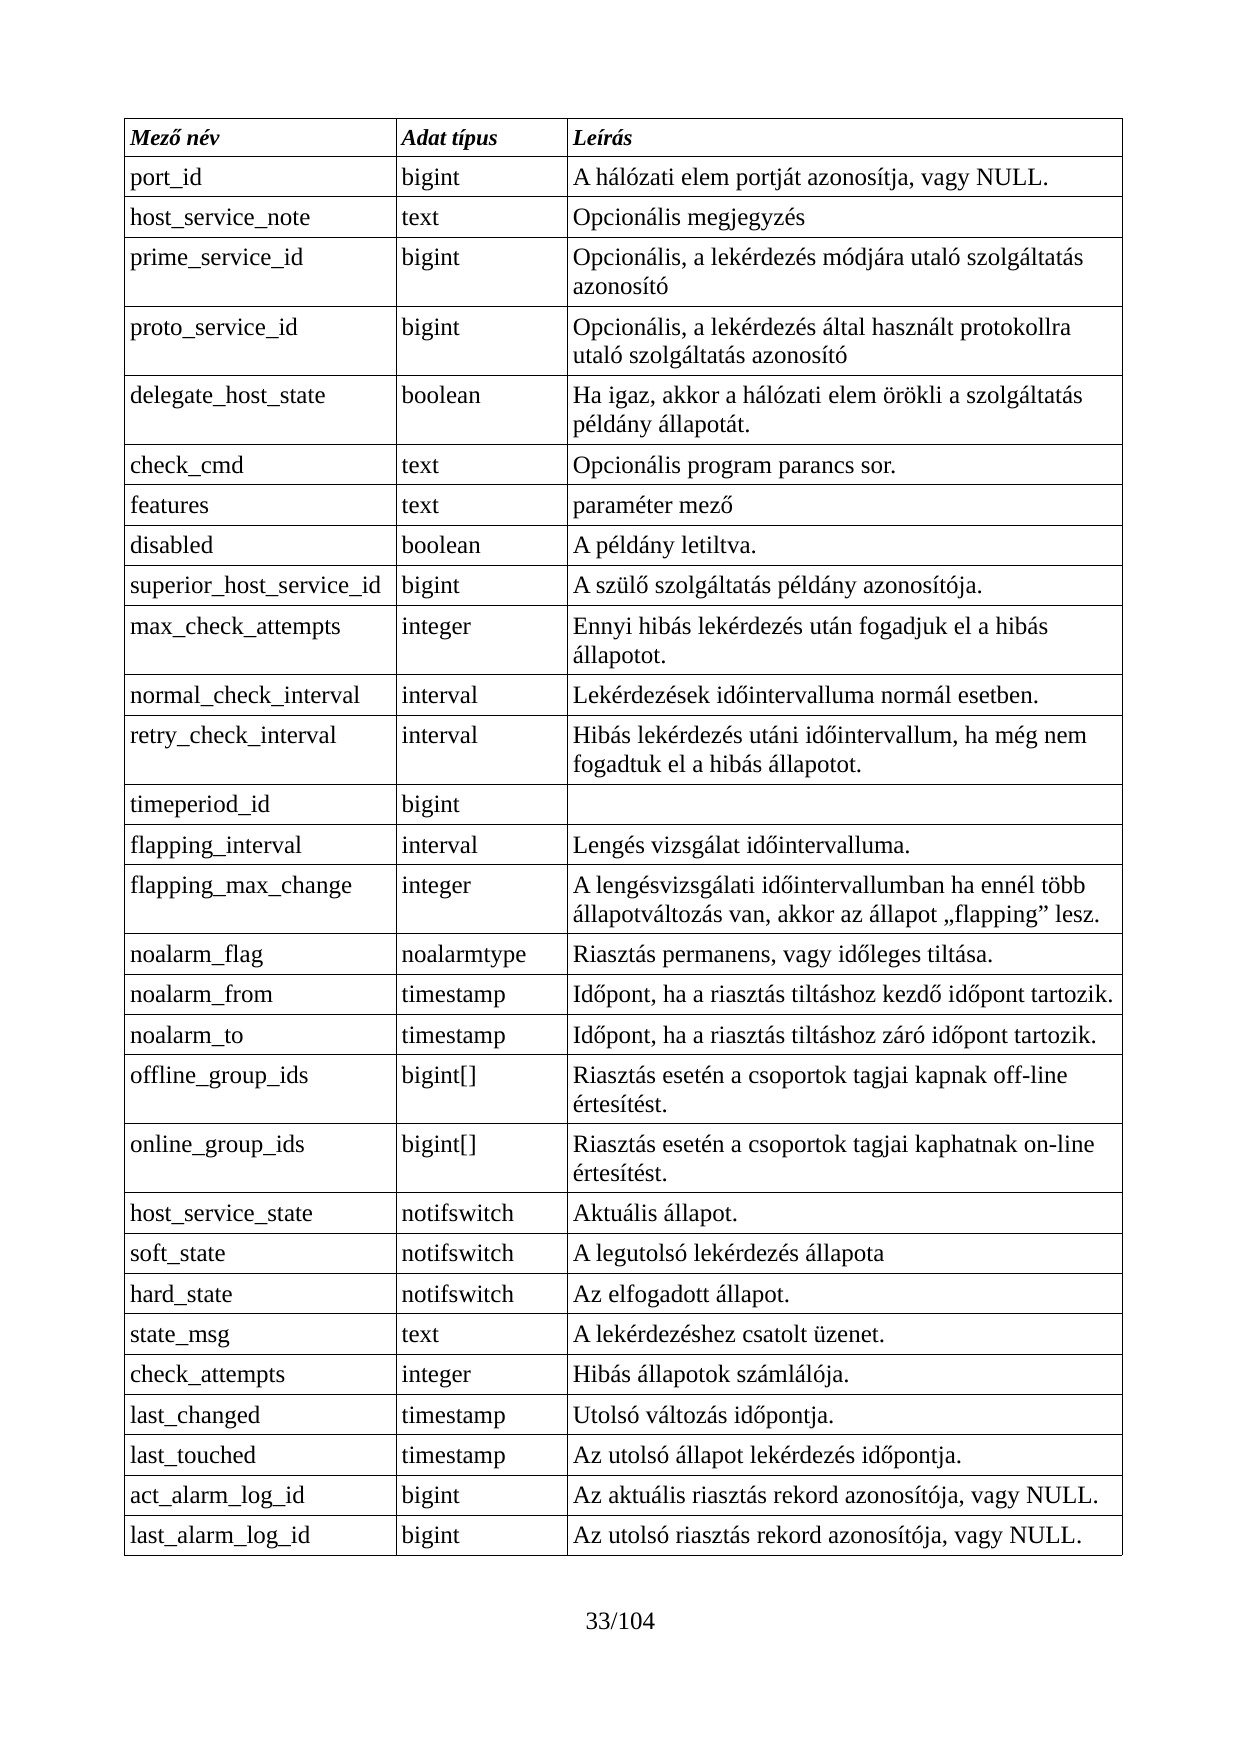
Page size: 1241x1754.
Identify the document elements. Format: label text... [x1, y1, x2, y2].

table_cell offline_group_ids [125, 1055, 396, 1123]
table_cell Az utolsó állapot lekérdezés időpontja. [568, 1435, 1122, 1474]
table_cell Riasztás esetén a csoportok tagjai kapnak off-line értesítést. [568, 1055, 1122, 1123]
table_cell Az aktuális riasztás rekord azonosítója, vagy NULL. [568, 1476, 1122, 1515]
table_cell integer [397, 1355, 567, 1394]
table_cell Opcionális, a lekérdezés által használt protokollra utaló szolgáltatás azonosító [568, 307, 1122, 375]
table_cell text [397, 1314, 567, 1353]
table_cell Ha igaz, akkor a hálózati elem örökli a szolgáltatás példány állapotát. [568, 376, 1122, 444]
table_cell integer [397, 606, 567, 674]
table_header Adat típus [397, 119, 567, 156]
table_cell bigint [397, 307, 567, 375]
table_cell check_attempts [125, 1355, 396, 1394]
table_cell normal_check_interval [125, 675, 396, 714]
table_cell disabled [125, 526, 396, 565]
table_cell superior_host_service_id [125, 566, 396, 605]
table_cell Opcionális, a lekérdezés módjára utaló szolgáltatás azonosító [568, 238, 1122, 306]
table_header Mező név [125, 119, 396, 156]
table_cell hard_state [125, 1274, 396, 1313]
table_cell max_check_attempts [125, 606, 396, 674]
table_cell A hálózati elem portját azonosítja, vagy NULL. [568, 157, 1122, 196]
table_cell noalarm_flag [125, 934, 396, 973]
table_cell timeperiod_id [125, 785, 396, 824]
table_cell boolean [397, 526, 567, 565]
table_cell check_cmd [125, 445, 396, 484]
table_cell prime_service_id [125, 238, 396, 306]
table_cell port_id [125, 157, 396, 196]
table_cell Időpont, ha a riasztás tiltáshoz kezdő időpont tartozik. [568, 975, 1122, 1014]
table_cell Opcionális megjegyzés [568, 197, 1122, 237]
table_cell Az utolsó riasztás rekord azonosítója, vagy NULL. [568, 1516, 1122, 1555]
table_cell bigint [397, 785, 567, 824]
table_cell text [397, 485, 567, 524]
table_cell Hibás állapotok számlálója. [568, 1355, 1122, 1394]
table_cell integer [397, 865, 567, 933]
table_cell noalarm_from [125, 975, 396, 1014]
table_cell timestamp [397, 1435, 567, 1474]
table_cell interval [397, 716, 567, 783]
table_cell [568, 785, 1122, 824]
table_cell interval [397, 825, 567, 864]
table_cell Aktuális állapot. [568, 1193, 1122, 1233]
table_cell Időpont, ha a riasztás tiltáshoz záró időpont tartozik. [568, 1015, 1122, 1054]
table_cell Utolsó változás időpontja. [568, 1395, 1122, 1434]
table_cell notifswitch [397, 1274, 567, 1313]
table_cell paraméter mező [568, 485, 1122, 524]
table_cell notifswitch [397, 1193, 567, 1233]
table_cell boolean [397, 376, 567, 444]
table_header Leírás [568, 119, 1122, 156]
table_cell flapping_interval [125, 825, 396, 864]
table_cell noalarm_to [125, 1015, 396, 1054]
table_cell A legutolsó lekérdezés állapota [568, 1234, 1122, 1273]
table_cell timestamp [397, 975, 567, 1014]
table_cell Opcionális program parancs sor. [568, 445, 1122, 484]
table_cell timestamp [397, 1015, 567, 1054]
table_cell state_msg [125, 1314, 396, 1353]
table_cell retry_check_interval [125, 716, 396, 783]
table_cell noalarmtype [397, 934, 567, 973]
table_cell text [397, 197, 567, 237]
table_cell A szülő szolgáltatás példány azonosítója. [568, 566, 1122, 605]
table_cell A lengésvizsgálati időintervallumban ha ennél több állapotváltozás van, akkor az állapot „flapping” lesz. [568, 865, 1122, 933]
table_cell online_group_ids [125, 1124, 396, 1192]
table_cell bigint [397, 566, 567, 605]
table_cell features [125, 485, 396, 524]
table_cell last_touched [125, 1435, 396, 1474]
table_cell Riasztás permanens, vagy időleges tiltása. [568, 934, 1122, 973]
table_cell Lengés vizsgálat időintervalluma. [568, 825, 1122, 864]
table_cell Az elfogadott állapot. [568, 1274, 1122, 1313]
table_cell bigint [397, 1516, 567, 1555]
table_cell last_alarm_log_id [125, 1516, 396, 1555]
table_cell proto_service_id [125, 307, 396, 375]
table_cell interval [397, 675, 567, 714]
table_cell text [397, 445, 567, 484]
table_cell Riasztás esetén a csoportok tagjai kaphatnak on-line értesítést. [568, 1124, 1122, 1192]
table_cell notifswitch [397, 1234, 567, 1273]
table_cell act_alarm_log_id [125, 1476, 396, 1515]
table_cell Lekérdezések időintervalluma normál esetben. [568, 675, 1122, 714]
table_cell Hibás lekérdezés utáni időintervallum, ha még nem fogadtuk el a hibás állapotot. [568, 716, 1122, 783]
table_cell timestamp [397, 1395, 567, 1434]
table_cell flapping_max_change [125, 865, 396, 933]
table_cell soft_state [125, 1234, 396, 1273]
table_cell last_changed [125, 1395, 396, 1434]
table_cell bigint [397, 238, 567, 306]
table_cell bigint[] [397, 1055, 567, 1123]
table_cell bigint [397, 1476, 567, 1515]
table_cell Ennyi hibás lekérdezés után fogadjuk el a hibás állapotot. [568, 606, 1122, 674]
table_cell delegate_host_state [125, 376, 396, 444]
table_cell host_service_note [125, 197, 396, 237]
table_cell bigint [397, 157, 567, 196]
table_cell A példány letiltva. [568, 526, 1122, 565]
table_cell host_service_state [125, 1193, 396, 1233]
table_cell bigint[] [397, 1124, 567, 1192]
table_cell A lekérdezéshez csatolt üzenet. [568, 1314, 1122, 1353]
